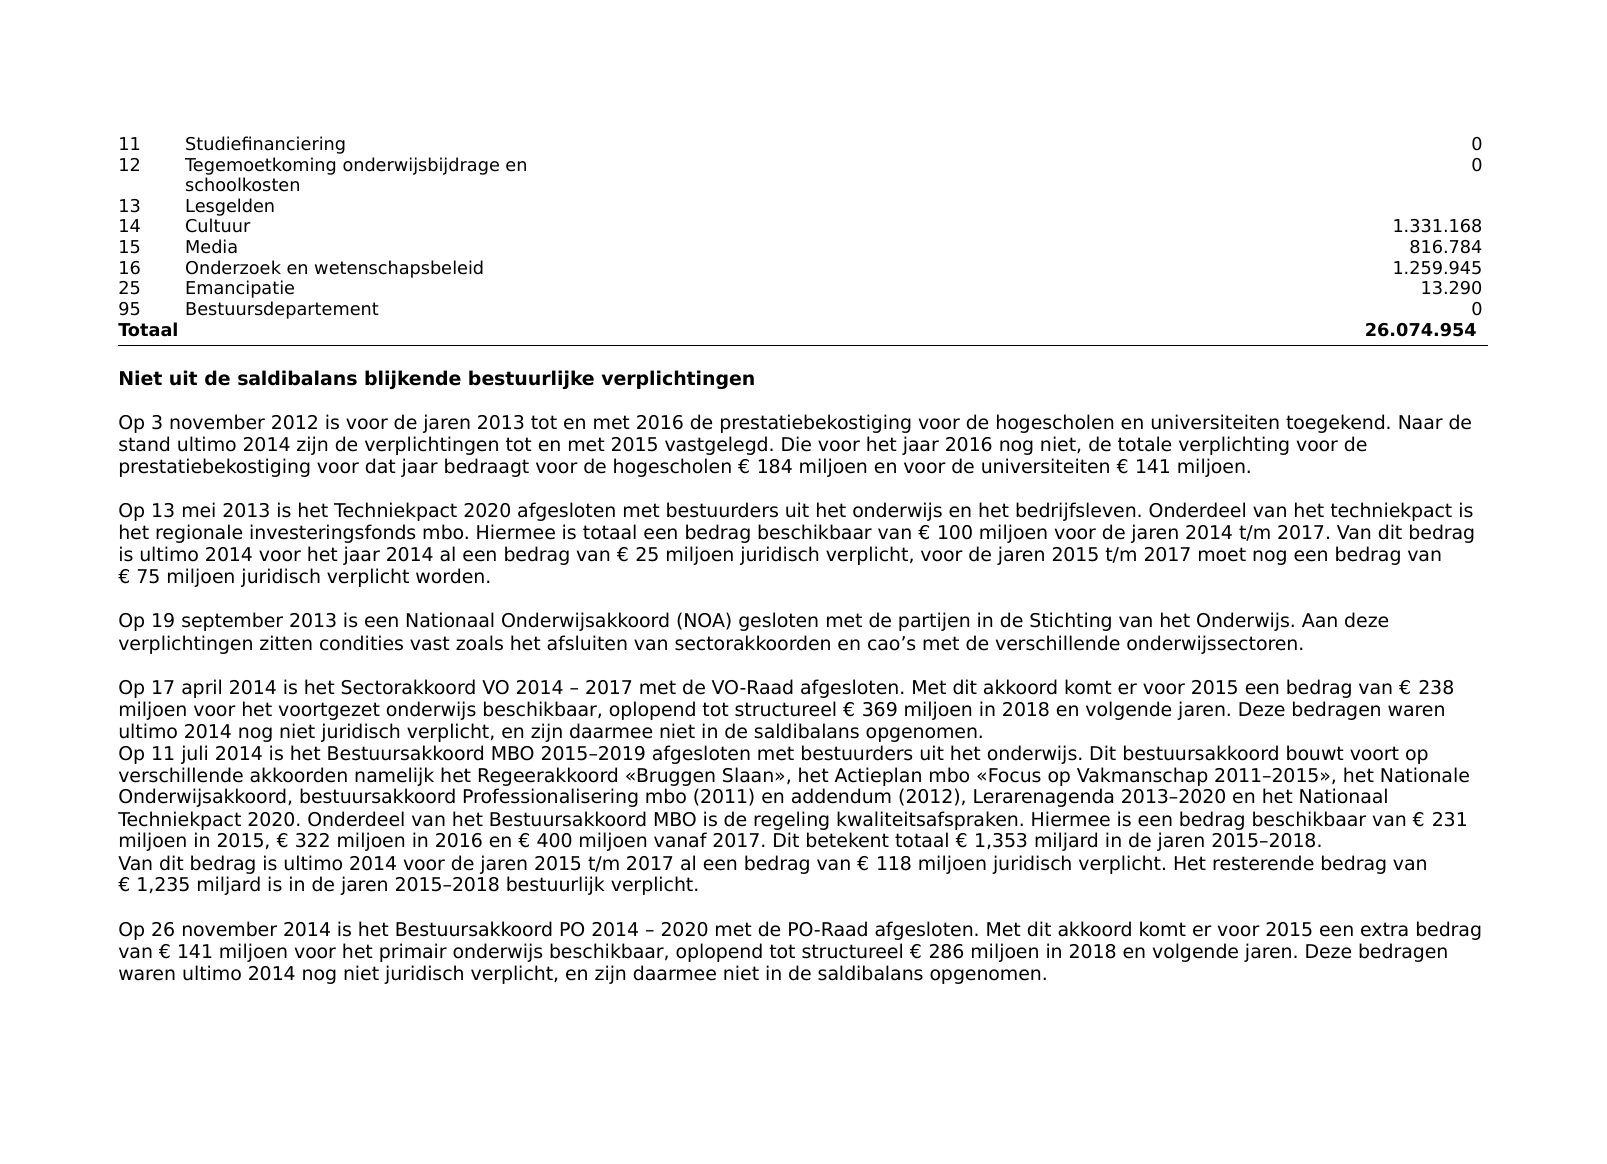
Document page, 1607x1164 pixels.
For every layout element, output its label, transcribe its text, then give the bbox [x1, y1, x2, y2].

text Op 13 mei 2013 is het Techniekpact 2020 afgesloten met bestuurders uit het onderwijs en het bedrijfsleven. Onderdeel van het techniekpact is het regionale investeringsfonds mbo. Hiermee is totaal een bedrag beschikbaar van € 100 miljoen voor de jaren 2014 t/m 2017. Van dit bedrag is ultimo 2014 voor het jaar 2014 al een bedrag van € 25 miljoen juridisch verplicht, voor de jaren 2015 t/m 2017 moet nog een bedrag van € 75 miljoen juridisch verplicht worden. [118, 500, 1488, 588]
table_cell Onderzoek en wetenschapsbeleid [179, 258, 1214, 278]
table_cell Lesgelden [179, 196, 1214, 216]
table_cell 1.259.945 [1214, 258, 1488, 278]
text Op 17 april 2014 is het Sectorakkoord VO 2014 – 2017 met de VO-Raad afgesloten. Met dit akkoord komt er voor 2015 een bedrag van € 238 miljoen voor het voortgezet onderwijs beschikbaar, oplopend tot structureel € 369 miljoen in 2018 en volgende jaren. Deze bedragen waren ultimo 2014 nog niet juridisch verplicht, en zijn daarmee niet in de saldibalans opgenomen. [118, 677, 1488, 742]
table_cell 11 [118, 134, 179, 154]
table_cell Totaal [118, 320, 1214, 345]
table_cell 13 [118, 196, 179, 216]
table_cell 12 [118, 155, 179, 196]
table_cell 15 [118, 237, 179, 258]
subtitle Niet uit de saldibalans blijkende bestuurlijke verplichtingen [118, 368, 1488, 390]
table_cell Studiefinanciering [179, 134, 1214, 154]
table_cell 0 [1214, 299, 1488, 319]
table_cell Tegemoetkoming onderwijsbijdrage en schoolkosten [179, 155, 1214, 196]
table_cell 26.074.954 [1214, 320, 1488, 345]
table_header Tabel 15 Openstaande verplichtingen naar beleidsartikel (bedragen x € 1.000) [118, 118, 1488, 134]
table_cell 13.290 [1214, 278, 1488, 299]
table_cell 95 [118, 299, 179, 319]
text Op 11 juli 2014 is het Bestuursakkoord MBO 2015–2019 afgesloten met bestuurders uit het onderwijs. Dit bestuursakkoord bouwt voort op verschillende akkoorden namelijk het Regeerakkoord «Bruggen Slaan», het Actieplan mbo «Focus op Vakmanschap 2011–2015», het Nationale Onderwijsakkoord, bestuursakkoord Professionalisering mbo (2011) en addendum (2012), Lerarenagenda 2013–2020 en het Nationaal Techniekpact 2020. Onderdeel van het Bestuursakkoord MBO is de regeling kwaliteitsafspraken. Hiermee is een bedrag beschikbaar van € 231 miljoen in 2015, € 322 miljoen in 2016 en € 400 miljoen vanaf 2017. Dit betekent totaal € 1,353 miljard in de jaren 2015–2018. [118, 742, 1488, 852]
text Op 19 september 2013 is een Nationaal Onderwijsakkoord (NOA) gesloten met de partijen in de Stichting van het Onderwijs. Aan deze verplichtingen zitten condities vast zoals het afsluiten van sectorakkoorden en cao’s met de verschillende onderwijssectoren. [118, 610, 1488, 654]
table_cell 816.784 [1214, 237, 1488, 258]
table_cell Cultuur [179, 216, 1214, 237]
table_cell 14 [118, 216, 179, 237]
table_cell 25 [118, 278, 179, 299]
table_cell Emancipatie [179, 278, 1214, 299]
text Van dit bedrag is ultimo 2014 voor de jaren 2015 t/m 2017 al een bedrag van € 118 miljoen juridisch verplicht. Het resterende bedrag van € 1,235 miljard is in de jaren 2015–2018 bestuurlijk verplicht. [118, 852, 1488, 896]
table_cell 16 [118, 258, 179, 278]
text Op 3 november 2012 is voor de jaren 2013 tot en met 2016 de prestatiebekostiging voor de hogescholen en universiteiten toegekend. Naar de stand ultimo 2014 zijn de verplichtingen tot en met 2015 vastgelegd. Die voor het jaar 2016 nog niet, de totale verplichting voor de prestatiebekostiging voor dat jaar bedraagt voor de hogescholen € 184 miljoen en voor de universiteiten € 141 miljoen. [118, 412, 1488, 478]
table_cell Media [179, 237, 1214, 258]
table_cell [1214, 196, 1488, 216]
table_cell 1.331.168 [1214, 216, 1488, 237]
text Op 26 november 2014 is het Bestuursakkoord PO 2014 – 2020 met de PO-Raad afgesloten. Met dit akkoord komt er voor 2015 een extra bedrag van € 141 miljoen voor het primair onderwijs beschikbaar, oplopend tot structureel € 286 miljoen in 2018 en volgende jaren. Deze bedragen waren ultimo 2014 nog niet juridisch verplicht, en zijn daarmee niet in de saldibalans opgenomen. [118, 918, 1488, 984]
table_cell 0 [1214, 134, 1488, 154]
table_cell 0 [1214, 155, 1488, 196]
table_cell Bestuursdepartement [179, 299, 1214, 319]
